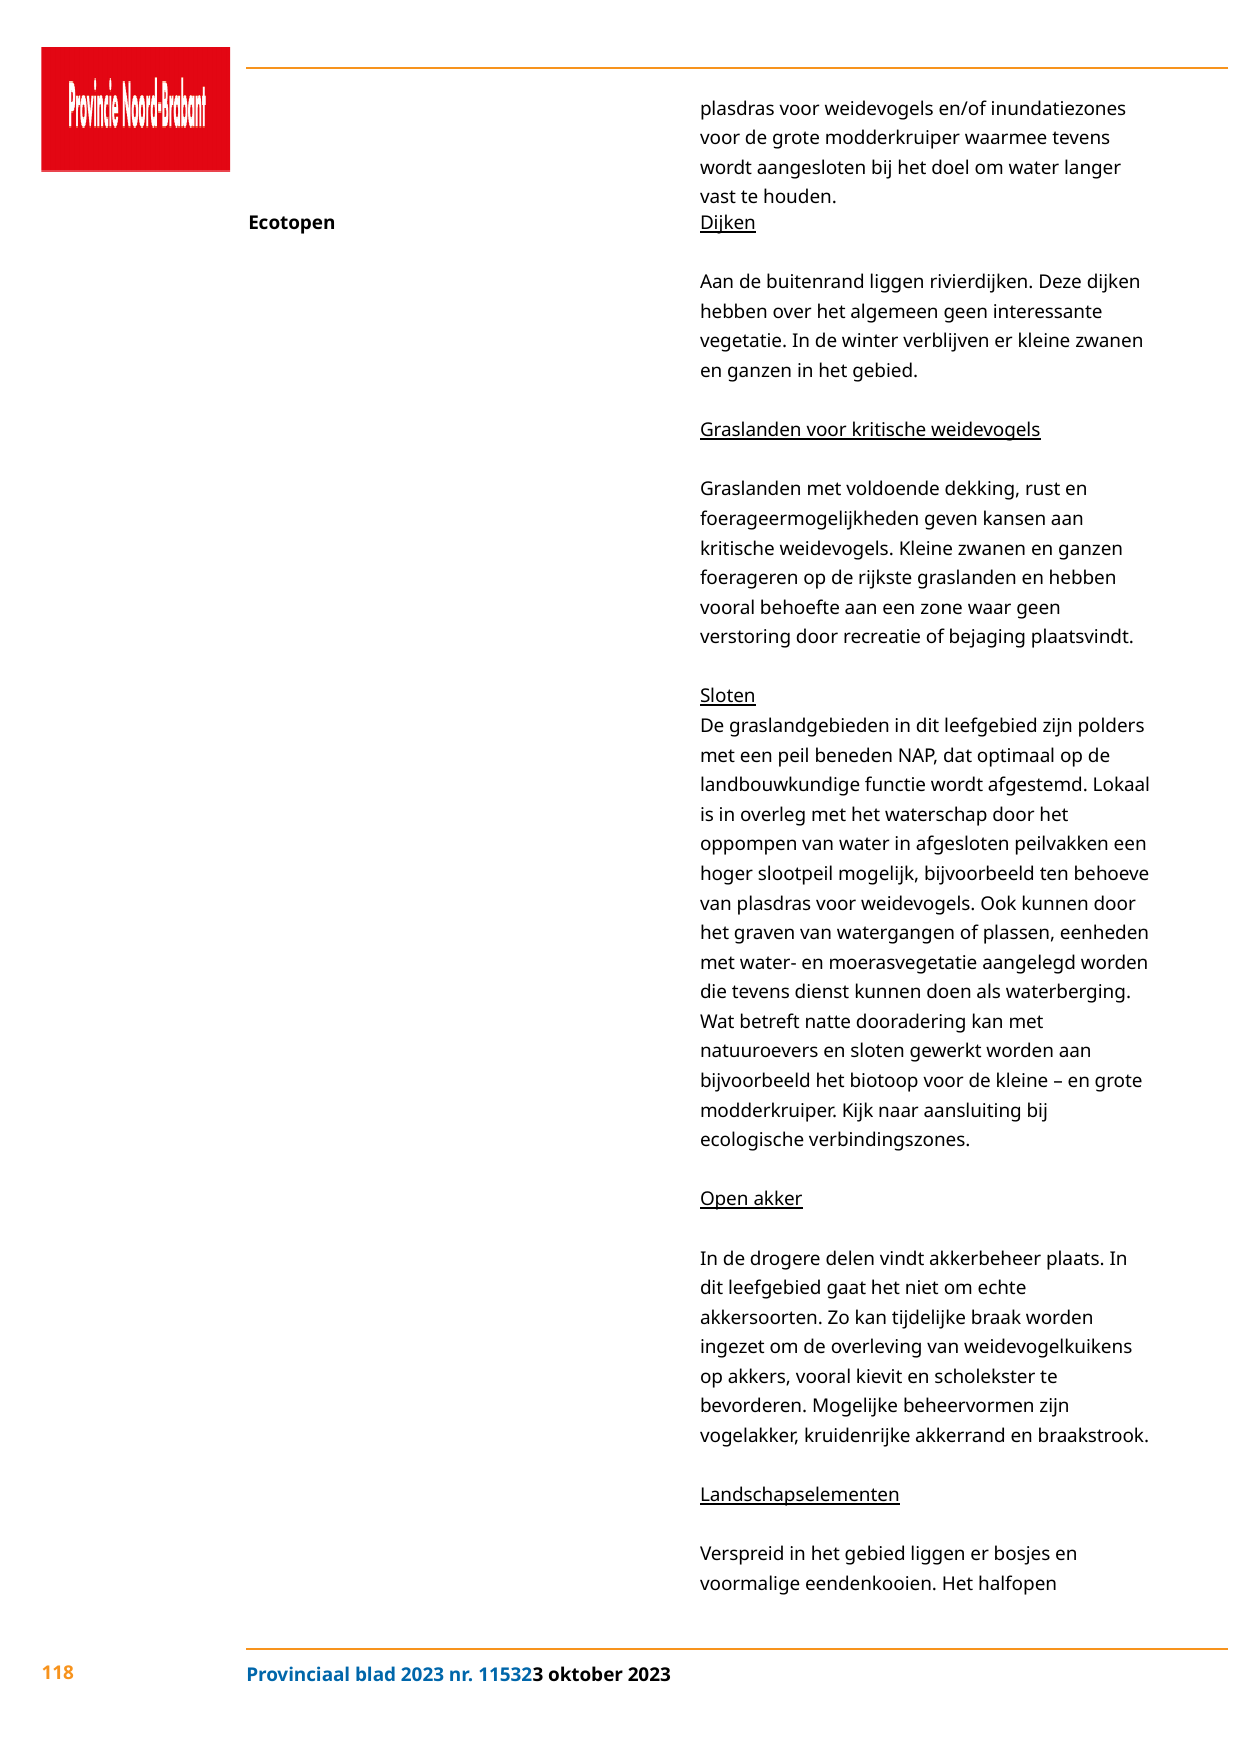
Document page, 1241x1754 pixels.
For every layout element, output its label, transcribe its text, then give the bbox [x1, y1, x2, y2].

table_cell Dijken Aan de buitenrand liggen rivierdijken. Deze dijken hebben over het algemeen geen interessante vegetatie. In de winter verblijven er kleine zwanen en ganzen in het gebied. Graslanden voor kritische weidevogels Graslanden met voldoende dekking, rust en foerageermogelijkheden geven kansen aan kritische weidevogels. Kleine zwanen en ganzen foerageren op de rijkste graslanden en hebben vooral behoefte aan een zone waar geen verstoring door recreatie of bejaging plaatsvindt. Sloten De graslandgebieden in dit leefgebied zijn polders met een peil beneden NAP, dat optimaal op de landbouwkundige functie wordt afgestemd. Lokaal is in overleg met het waterschap door het oppompen van water in afgesloten peilvakken een hoger slootpeil mogelijk, bijvoorbeeld ten behoeve van plasdras voor weidevogels. Ook kunnen door het graven van watergangen of plassen, eenheden met water- en moerasvegetatie aangelegd worden die tevens dienst kunnen doen als waterberging. Wat betreft natte dooradering kan met natuuroevers en sloten gewerkt worden aan bijvoorbeeld het biotoop voor de kleine – en grote modderkruiper. Kijk naar aansluiting bij ecologische verbindingszones. Open akker In de drogere delen vindt akkerbeheer plaats. In dit leefgebied gaat het niet om echte akkersoorten. Zo kan tijdelijke braak worden ingezet om de overleving van weidevogelkuikens op akkers, vooral kievit en scholekster te bevorderen. Mogelijke beheervormen zijn vogelakker, kruidenrijke akkerrand en braakstrook. Landschapselementen Verspreid in het gebied liggen er bosjes en voormalige eendenkooien. Het halfopen [700, 209, 1152, 1596]
table_cell Ecotopen [248, 209, 700, 1596]
table_cell plasdras voor weidevogels en/of inundatiezones voor de grote modderkruiper waarmee tevens wordt aangesloten bij het doel om water langer vast te houden. [700, 95, 1152, 209]
table_cell [248, 95, 700, 209]
picture [41, 47, 231, 172]
